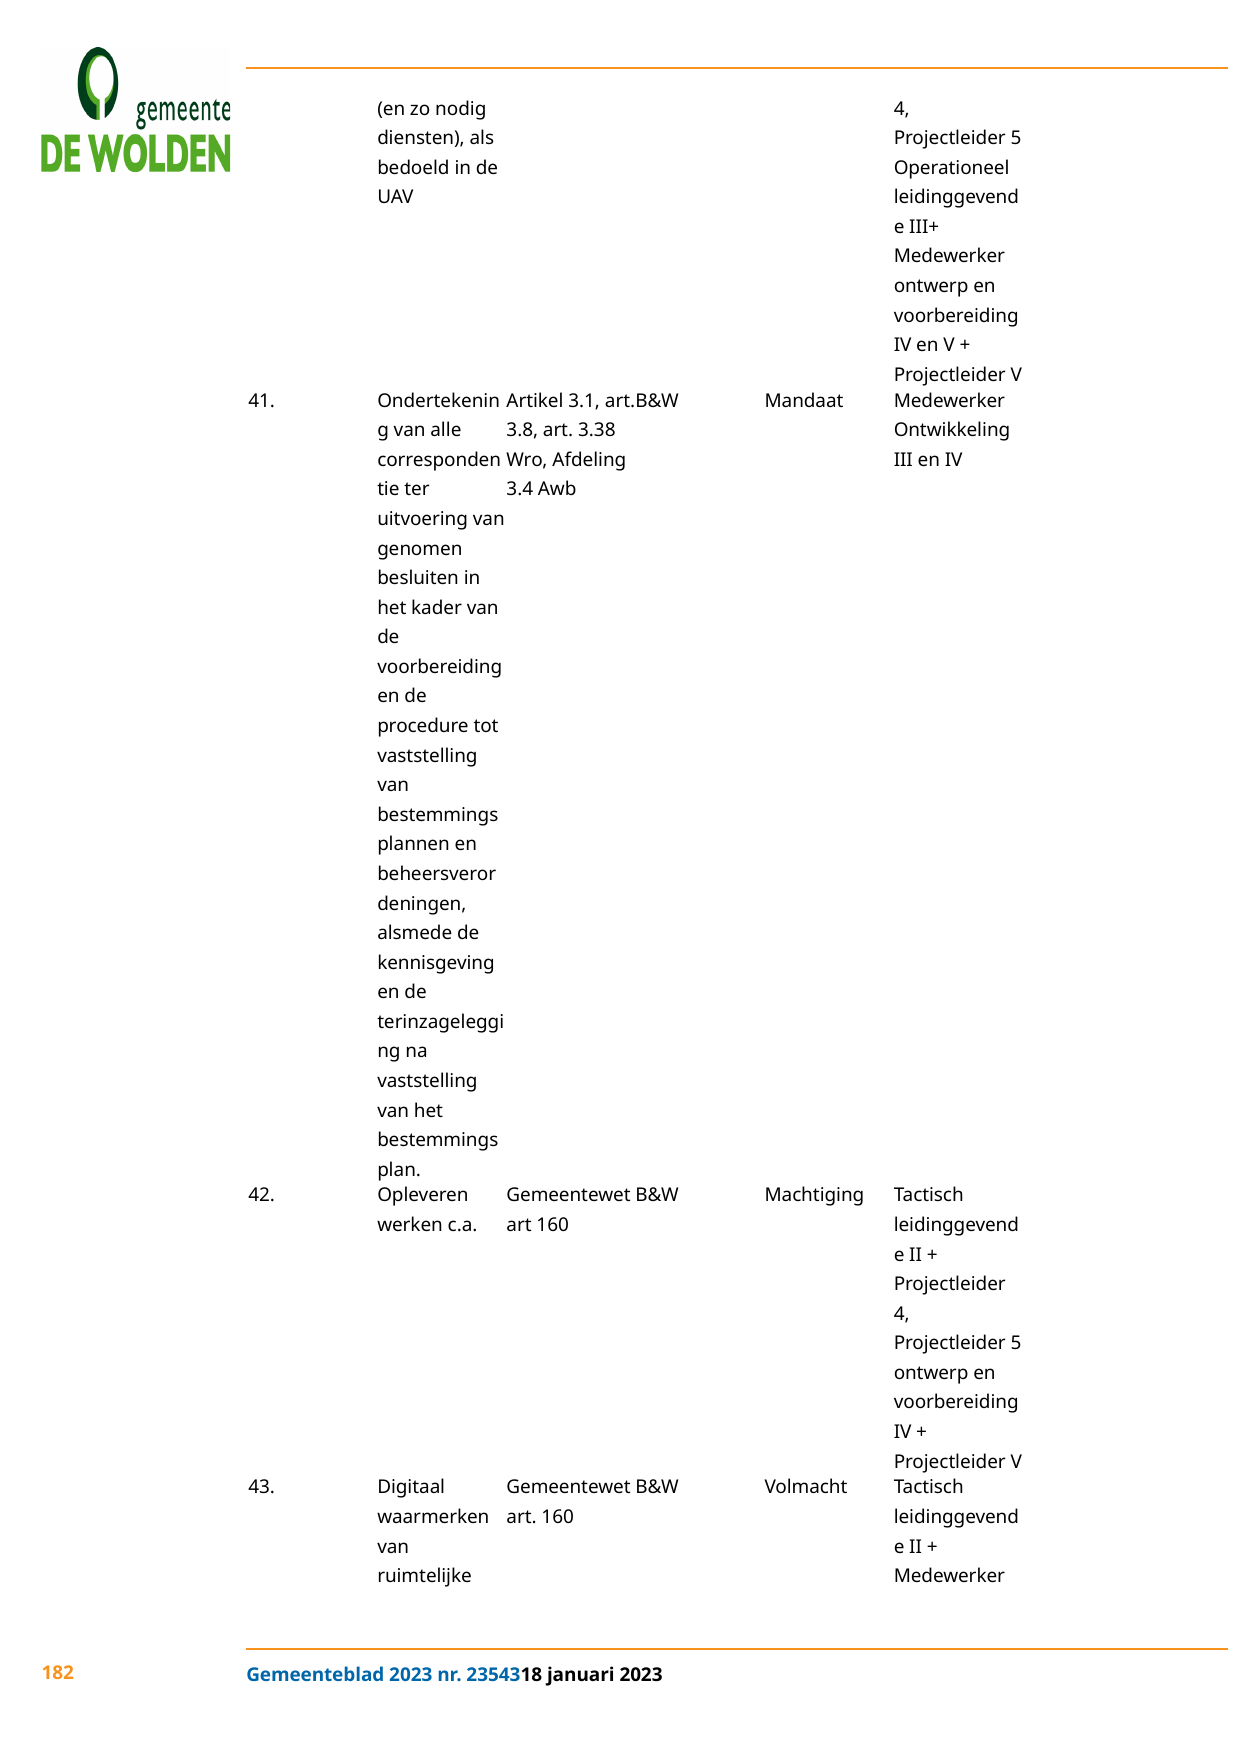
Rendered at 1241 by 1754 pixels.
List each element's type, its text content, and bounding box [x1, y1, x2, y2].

table_cell [248, 387, 377, 1182]
table_cell Gemeentewet art. 160 [506, 1474, 635, 1588]
table_cell [1023, 1474, 1152, 1588]
table_cell [1023, 387, 1152, 1182]
table_cell Ondertekening van alle correspondentie ter uitvoering van genomen besluiten in het kader van de voorbereiding en de procedure tot vaststelling van bestemmingsplannen en beheersverordeningen, alsmede de kennisgeving en de terinzagelegging na vaststelling van het bestemmingsplan. [377, 387, 506, 1182]
table_cell [1023, 95, 1152, 387]
table_cell 4, Projectleider 5 Operationeel leidinggevende III+ Medewerker ontwerp en voorbereiding IV en V + Projectleider V [894, 95, 1022, 387]
table_cell [248, 1474, 377, 1588]
table_cell Machtiging [764, 1182, 893, 1474]
table_cell [248, 95, 377, 387]
table_cell B&W [635, 1182, 764, 1474]
table_cell [248, 1182, 377, 1474]
table_cell Tactisch leidinggevende II + Projectleider 4, Projectleider 5 ontwerp en voorbereiding IV + Projectleider V [894, 1182, 1022, 1474]
table_cell [764, 95, 893, 387]
table_cell Tactisch leidinggevende II + Medewerker [894, 1474, 1022, 1588]
table_cell B&W [635, 1474, 764, 1588]
table_cell [1023, 1182, 1152, 1474]
table_cell [506, 95, 635, 387]
table_cell Gemeentewet art 160 [506, 1182, 635, 1474]
table_cell Opleveren werken c.a. [377, 1182, 506, 1474]
table_cell Volmacht [764, 1474, 893, 1588]
table_cell Mandaat [764, 387, 893, 1182]
picture [41, 47, 231, 172]
table_cell B&W [635, 387, 764, 1182]
table_cell (en zo nodig diensten), als bedoeld in de UAV [377, 95, 506, 387]
table_cell Medewerker Ontwikkeling III en IV [894, 387, 1022, 1182]
table_cell Artikel 3.1, art. 3.8, art. 3.38 Wro, Afdeling 3.4 Awb [506, 387, 635, 1182]
table_cell [635, 95, 764, 387]
table_cell Digitaal waarmerken van ruimtelijke [377, 1474, 506, 1588]
